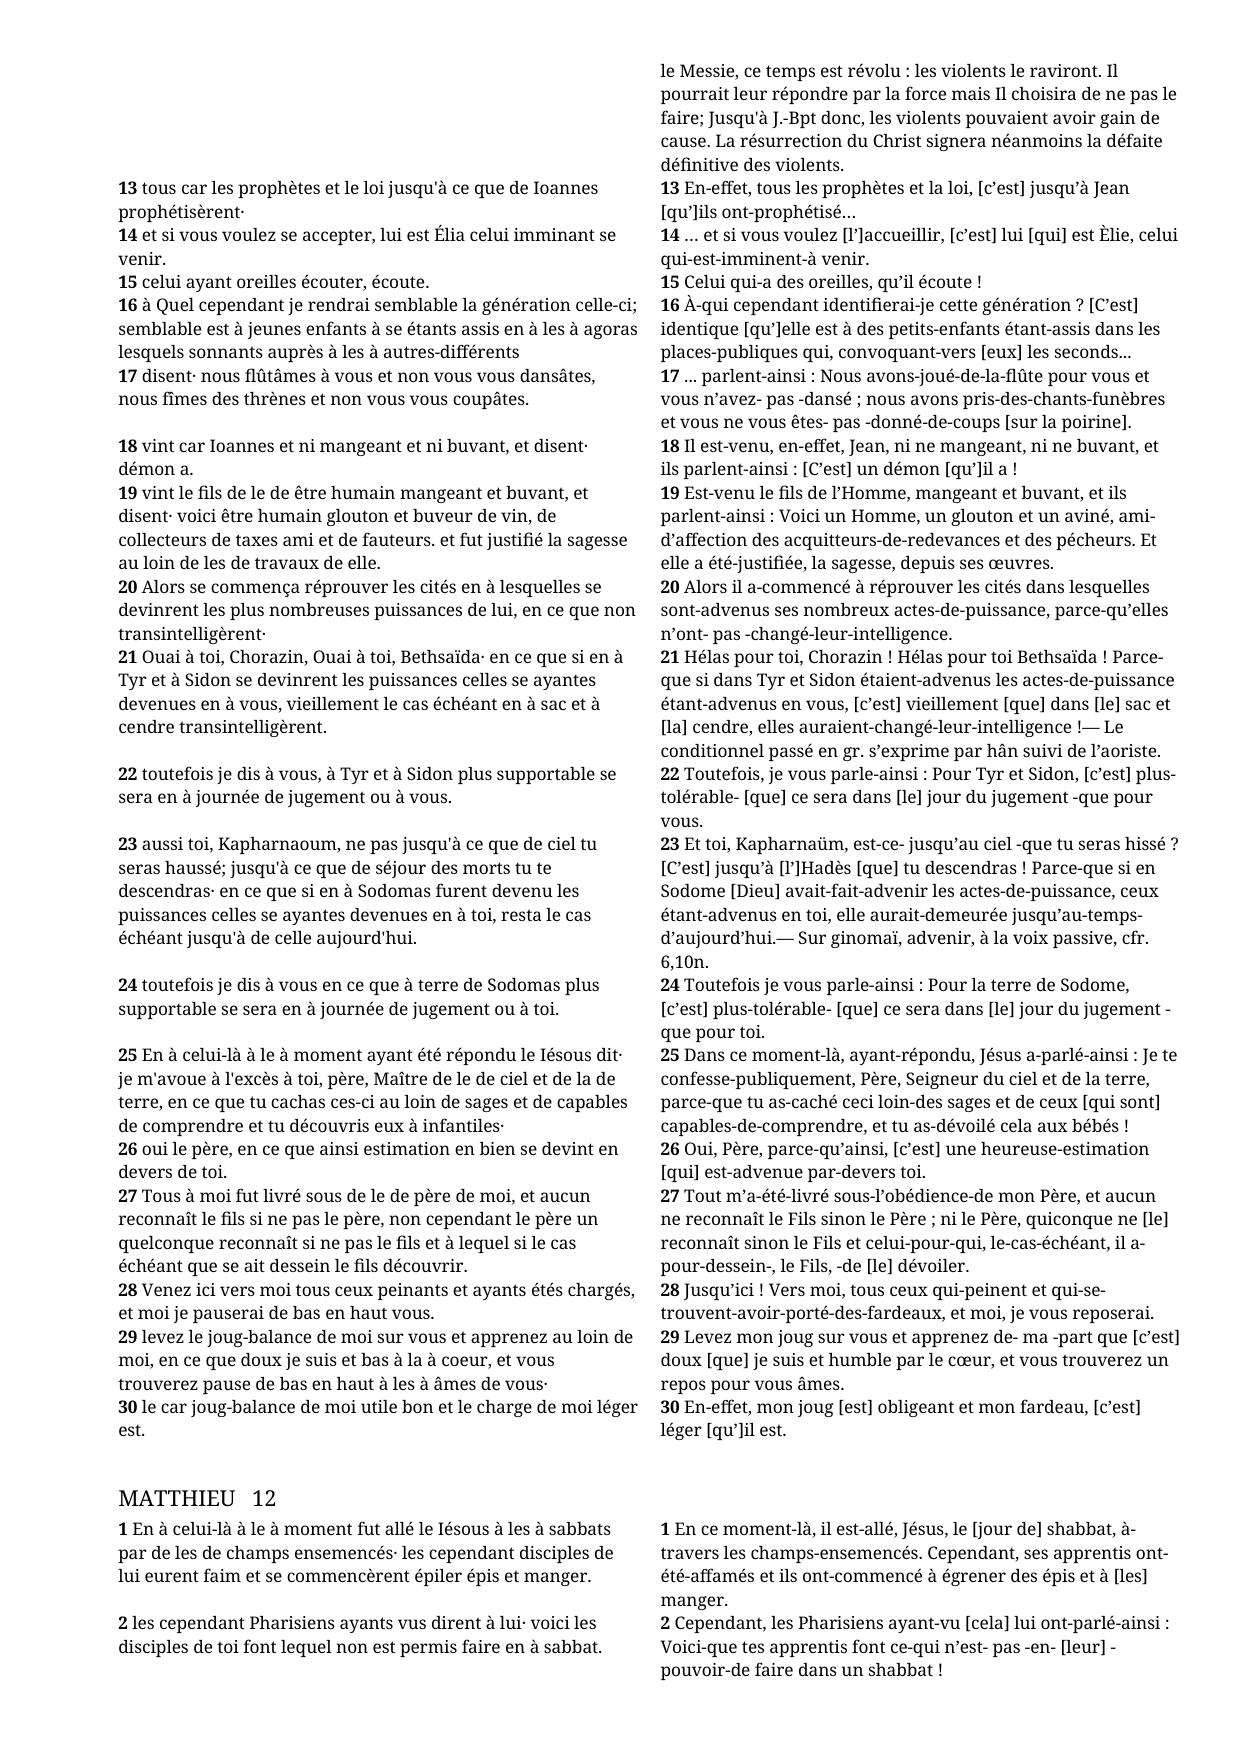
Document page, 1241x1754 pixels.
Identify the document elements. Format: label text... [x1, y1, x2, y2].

table_cell 26 Oui, Père, parce-qu’ainsi, [c’est] une heureuse-estimation [qui] est-advenue par-devers toi. [660, 1137, 1181, 1184]
table_cell [639, 1044, 660, 1137]
table_cell 29 Levez mon joug sur vous et apprenez de- ma -part que [c’est] doux [que] je suis et humble par le cœur, et vous trouverez un repos pour vous âmes. [660, 1325, 1181, 1395]
table_cell [639, 364, 660, 434]
table_cell 22 toutefois je dis à vous, à Tyr et à Sidon plus supportable se sera en à journée de jugement ou à vous. [118, 762, 639, 832]
table_cell [639, 223, 660, 270]
table_cell 21 Hélas pour toi, Chorazin ! Hélas pour toi Bethsaïda ! Parce-que si dans Tyr et Sidon étaient-advenus les actes-de-puissance étant-advenus en vous, [c’est] vieillement [que] dans [le] sac et [la] cendre, elles auraient-changé-leur-intelligence !— Le conditionnel passé en gr. s’exprime par hân suivi de l’aoriste. [660, 645, 1181, 762]
table_cell 30 En-effet, mon joug [est] obligeant et mon fardeau, [c’est] léger [qu’]il est. [660, 1395, 1181, 1442]
table_cell 14 … et si vous voulez [l’]accueillir, [c’est] lui [qui] est Èlie, celui qui-est-imminent-à venir. [660, 223, 1181, 270]
table_header [639, 1518, 660, 1611]
table_cell 30 le car joug-balance de moi utile bon et le charge de moi léger est. [118, 1395, 639, 1442]
table_cell 25 En à celui-là à le à moment ayant été répondu le Iésous dit· je m'avoue à l'excès à toi, père, Maître de le de ciel et de la de terre, en ce que tu cachas ces-ci au loin de sages et de capables de comprendre et tu découvris eux à infantiles· [118, 1044, 639, 1137]
table_cell [639, 481, 660, 575]
table_cell [639, 762, 660, 832]
table_cell 27 Tous à moi fut livré sous de le de père de moi, et aucun reconnaît le fils si ne pas le père, non cependant le père un quelconque reconnaît si ne pas le fils et à lequel si le cas échéant que se ait dessein le fils découvrir. [118, 1184, 639, 1278]
table_cell 18 vint car Ioannes et ni mangeant et ni buvant, et disent· démon a. [118, 434, 639, 481]
table_cell 28 Venez ici vers moi tous ceux peinants et ayants étés chargés, et moi je pauserai de bas en haut vous. [118, 1278, 639, 1325]
table_cell 19 Est-venu le fils de l’Homme, mangeant et buvant, et ils parlent-ainsi : Voici un Homme, un glouton et un aviné, ami-d’affection des acquitteurs-de-redevances et des pécheurs. Et elle a été-justifiée, la sagesse, depuis ses œuvres. [660, 481, 1181, 575]
table_cell [639, 434, 660, 481]
table_cell 28 Jusqu’ici ! Vers moi, tous ceux qui-peinent et qui-se-trouvent-avoir-porté-des-fardeaux, et moi, je vous reposerai. [660, 1278, 1181, 1325]
table_cell [639, 1278, 660, 1325]
table_cell [639, 833, 660, 973]
table_cell [639, 270, 660, 293]
table_cell 16 À-qui cependant identifierai-je cette génération ? [C’est] identique [qu’]elle est à des petits-enfants étant-assis dans les places-publiques qui, convoquant-vers [eux] les seconds... [660, 294, 1181, 364]
table_cell 27 Tout m’a-été-livré sous-l’obédience-de mon Père, et aucun ne reconnaît le Fils sinon le Père ; ni le Père, quiconque ne [le] reconnaît sinon le Fils et celui-pour-qui, le-cas-échéant, il a-pour-dessein-, le Fils, -de [le] dévoiler. [660, 1184, 1181, 1278]
table_cell [639, 294, 660, 364]
table_cell 20 Alors se commença réprouver les cités en à lesquelles se devinrent les plus nombreuses puissances de lui, en ce que non transintelligèrent· [118, 575, 639, 645]
table_header 1 En ce moment-là, il est-allé, Jésus, le [jour de] shabbat, à-travers les champs-ensemencés. Cependant, ses apprentis ont-été-affamés et ils ont-commencé à égrener des épis et à [les] manger. [660, 1518, 1181, 1611]
table_cell [639, 1137, 660, 1184]
table_cell 12 au loin cependant de les de journées de Ioannes de le de Baptiseur jusqu'à ce que à l'instant la royauté de les de cieux se met en violence et violents ravissent elle. [118, 59, 639, 176]
table_cell 18 Il est-venu, en-effet, Jean, ni ne mangeant, ni ne buvant, et ils parlent-ainsi : [C’est] un démon [qu’]il a ! [660, 434, 1181, 481]
table_cell 17 ... parlent-ainsi : Nous avons-joué-de-la-flûte pour vous et vous n’avez- pas -dansé ; nous avons pris-des-chants-funèbres et vous ne vous êtes- pas -donné-de-coups [sur la poirine]. [660, 364, 1181, 434]
table_cell 26 oui le père, en ce que ainsi estimation en bien se devint en devers de toi. [118, 1137, 639, 1184]
table_cell 25 Dans ce moment-là, ayant-répondu, Jésus a-parlé-ainsi : Je te confesse-publiquement, Père, Seigneur du ciel et de la terre, parce-que tu as-caché ceci loin-des sages et de ceux [qui sont] capables-de-comprendre, et tu as-dévoilé cela aux bébés ! [660, 1044, 1181, 1137]
table_cell [639, 1611, 660, 1682]
table_cell 24 toutefois je dis à vous en ce que à terre de Sodomas plus supportable se sera en à journée de jugement ou à toi. [118, 973, 639, 1043]
table_cell 15 celui ayant oreilles écouter, écoute. [118, 270, 639, 293]
table_header 1 En à celui-là à le à moment fut allé le Iésous à les à sabbats par de les de champs ensemencés· les cependant disciples de lui eurent faim et se commencèrent épiler épis et manger. [118, 1518, 639, 1611]
text MATTHIEU 12 [118, 1483, 1181, 1513]
table_cell 21 Ouai à toi, Chorazin, Ouai à toi, Bethsaïda· en ce que si en à Tyr et à Sidon se devinrent les puissances celles se ayantes devenues en à vous, vieillement le cas échéant en à sac et à cendre transintelligèrent. [118, 645, 639, 762]
table_cell 12 Cependant, depuis les jours de Jean le Baptiseur jusqu’à-l’instant, le Règne des cieux est-violenté et [ce sont] des violents [qui] le ravissent.— C'est-à-dire : jusqu'à J.-Bpt, les violents s'opposent au Règne des cieux. La preuve : J.-Bpt est en prison, comme les prohpètes ont été mis en prison quand ils parlaient au nom de Dieu. Donc les violents tentent de le ravir. Mais avec le Messie, ce temps est révolu : les violents le raviront. Il pourrait leur répondre par la force mais Il choisira de ne pas le faire; Jusqu'à J.-Bpt donc, les violents pouvaient avoir gain de cause. La résurrection du Christ signera néanmoins la défaite définitive des violents. [660, 59, 1181, 176]
table_cell [639, 973, 660, 1043]
table_cell [639, 1395, 660, 1442]
table_cell [639, 59, 660, 176]
table_cell [639, 575, 660, 645]
table_cell 2 les cependant Pharisiens ayants vus dirent à lui· voici les disciples de toi font lequel non est permis faire en à sabbat. [118, 1611, 639, 1682]
table_cell 24 Toutefois je vous parle-ainsi : Pour la terre de Sodome, [c’est] plus-tolérable- [que] ce sera dans [le] jour du jugement -que pour toi. [660, 973, 1181, 1043]
table_cell 22 Toutefois, je vous parle-ainsi : Pour Tyr et Sidon, [c’est] plus-tolérable- [que] ce sera dans [le] jour du jugement -que pour vous. [660, 762, 1181, 832]
table_cell 19 vint le fils de le de être humain mangeant et buvant, et disent· voici être humain glouton et buveur de vin, de collecteurs de taxes ami et de fauteurs. et fut justifié la sagesse au loin de les de travaux de elle. [118, 481, 639, 575]
table_cell 14 et si vous voulez se accepter, lui est Élia celui imminant se venir. [118, 223, 639, 270]
table_cell 13 En-effet, tous les prophètes et la loi, [c’est] jusqu’à Jean [qu’]ils ont-prophétisé… [660, 176, 1181, 223]
table_cell [639, 645, 660, 762]
table_cell 2 Cependant, les Pharisiens ayant-vu [cela] lui ont-parlé-ainsi : Voici-que tes apprentis font ce-qui n’est- pas -en- [leur] -pouvoir-de faire dans un shabbat ! [660, 1611, 1181, 1682]
table_cell 13 tous car les prophètes et le loi jusqu'à ce que de Ioannes prophétisèrent· [118, 176, 639, 223]
table_cell [639, 1325, 660, 1395]
table_cell 23 Et toi, Kapharnaüm, est-ce- jusqu’au ciel -que tu seras hissé ? [C’est] jusqu’à [l’]Hadès [que] tu descendras ! Parce-que si en Sodome [Dieu] avait-fait-advenir les actes-de-puissance, ceux étant-advenus en toi, elle aurait-demeurée jusqu’au-temps-d’aujourd’hui.— Sur ginomaï, advenir, à la voix passive, cfr. 6,10n. [660, 833, 1181, 973]
table_cell 23 aussi toi, Kapharnaoum, ne pas jusqu'à ce que de ciel tu seras haussé; jusqu'à ce que de séjour des morts tu te descendras· en ce que si en à Sodomas furent devenu les puissances celles se ayantes devenues en à toi, resta le cas échéant jusqu'à de celle aujourd'hui. [118, 833, 639, 973]
table_cell 16 à Quel cependant je rendrai semblable la génération celle-ci; semblable est à jeunes enfants à se étants assis en à les à agoras lesquels sonnants auprès à les à autres-différents [118, 294, 639, 364]
table_cell 15 Celui qui-a des oreilles, qu’il écoute ! [660, 270, 1181, 293]
table_cell [639, 176, 660, 223]
table_cell [639, 1184, 660, 1278]
table_cell 17 disent· nous flûtâmes à vous et non vous vous dansâtes, nous fîmes des thrènes et non vous vous coupâtes. [118, 364, 639, 434]
table_cell 20 Alors il a-commencé à réprouver les cités dans lesquelles sont-advenus ses nombreux actes-de-puissance, parce-qu’elles n’ont- pas -changé-leur-intelligence. [660, 575, 1181, 645]
table_cell 29 levez le joug-balance de moi sur vous et apprenez au loin de moi, en ce que doux je suis et bas à la à coeur, et vous trouverez pause de bas en haut à les à âmes de vous· [118, 1325, 639, 1395]
